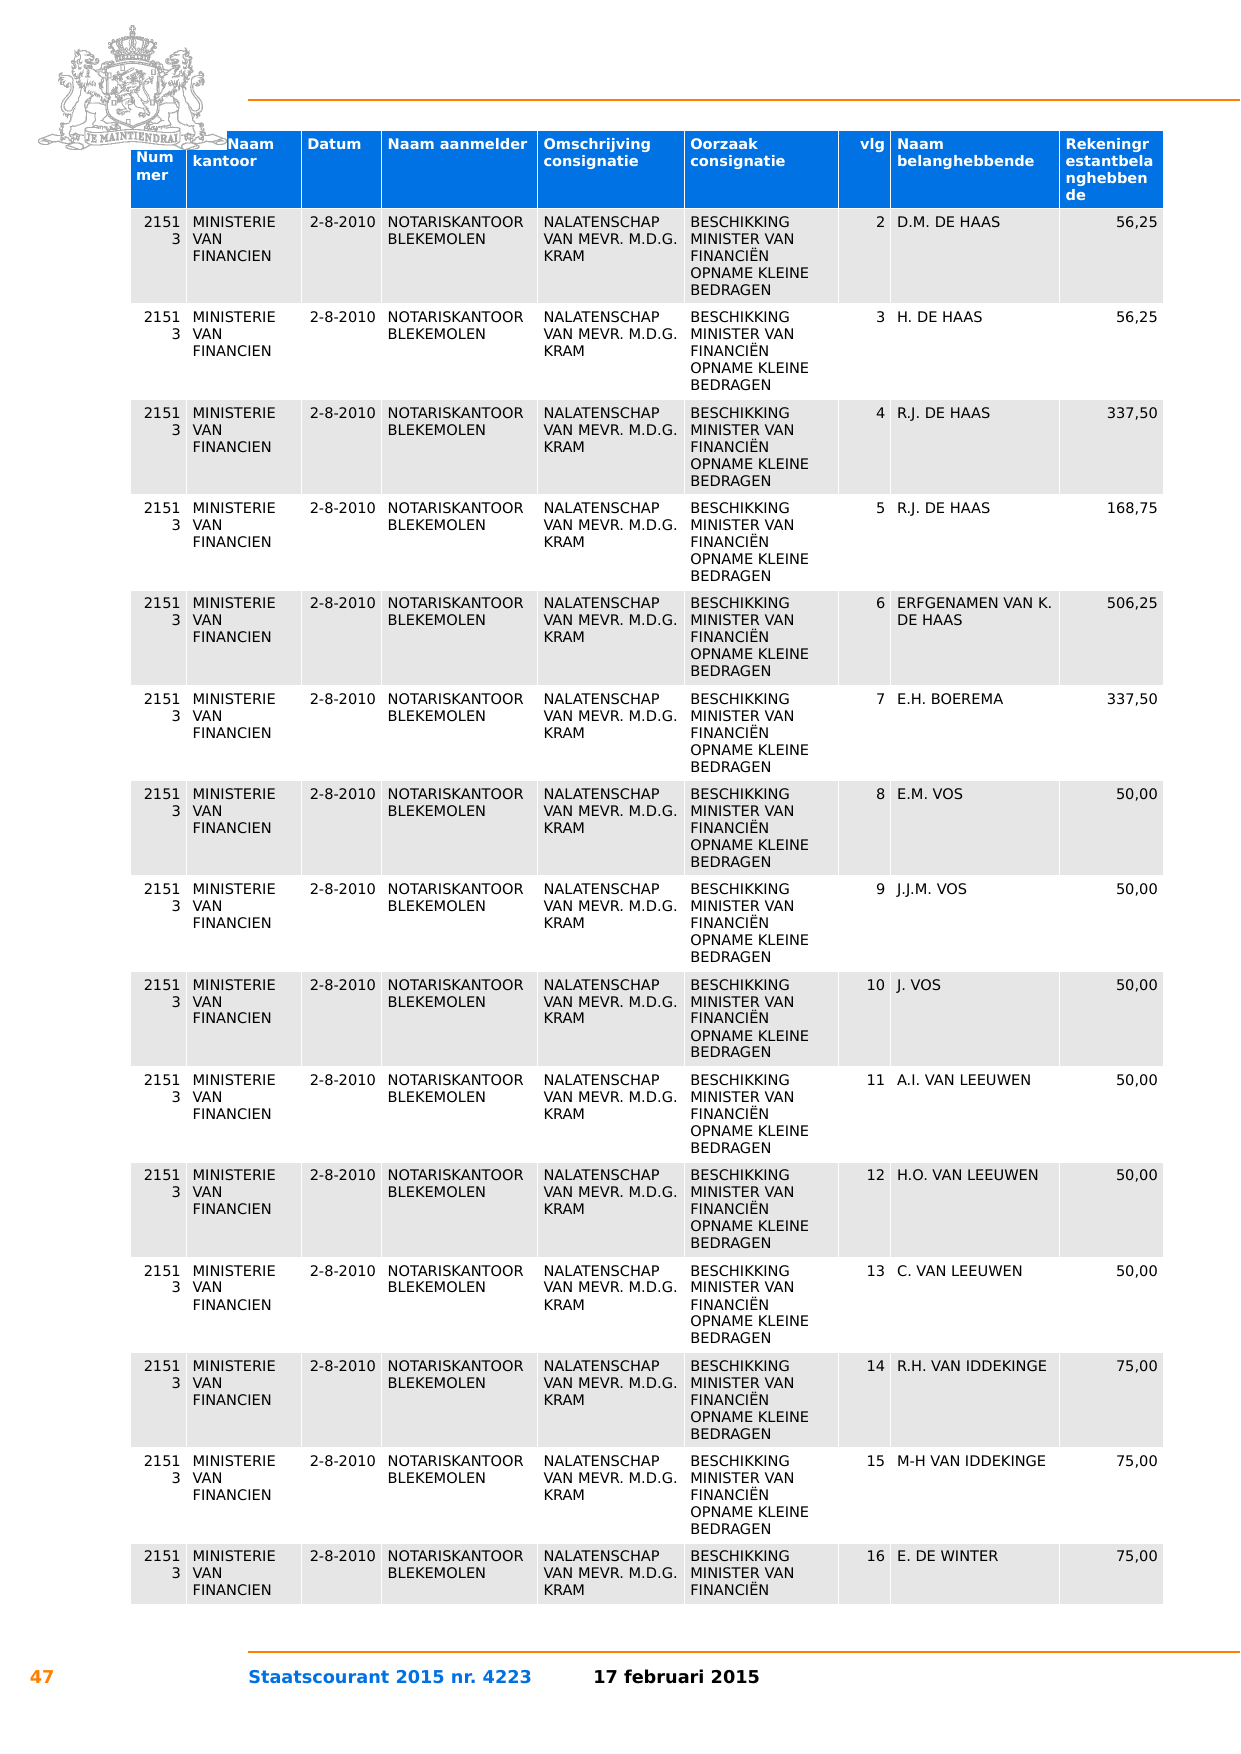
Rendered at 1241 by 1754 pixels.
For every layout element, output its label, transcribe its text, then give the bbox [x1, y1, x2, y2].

table_cell 21513 [131, 1067, 186, 1161]
table_cell 50,00 [1060, 1163, 1163, 1257]
table_cell NOTARISKANTOOR BLEKEMOLEN [382, 495, 537, 589]
table_cell MINISTERIE VAN FINANCIEN [187, 1448, 301, 1543]
table_cell C. VAN LEEUWEN [891, 1258, 1059, 1352]
table_cell ERFGENAMEN VAN K. DE HAAS [891, 591, 1059, 685]
table_cell 75,00 [1060, 1448, 1163, 1543]
table_cell H.O. VAN LEEUWEN [891, 1163, 1059, 1257]
table_header Naam kantoor [187, 131, 301, 208]
table_cell BESCHIKKING MINISTER VAN FINANCIËN OPNAME KLEINE BEDRAGEN [685, 591, 838, 685]
table_cell 8 [839, 781, 890, 875]
table_cell 11 [839, 1067, 890, 1161]
table_cell MINISTERIE VAN FINANCIEN [187, 1163, 301, 1257]
table_cell BESCHIKKING MINISTER VAN FINANCIËN OPNAME KLEINE BEDRAGEN [685, 209, 838, 303]
table_cell MINISTERIE VAN FINANCIEN [187, 686, 301, 780]
table_cell NOTARISKANTOOR BLEKEMOLEN [382, 781, 537, 875]
table_cell NALATENSCHAP VAN MEVR. M.D.G. KRAM [538, 400, 684, 494]
table_cell D.M. DE HAAS [891, 209, 1059, 303]
table_cell MINISTERIE VAN FINANCIEN [187, 1544, 301, 1604]
table_cell BESCHIKKING MINISTER VAN FINANCIËN OPNAME KLEINE BEDRAGEN [685, 1067, 838, 1161]
table_cell BESCHIKKING MINISTER VAN FINANCIËN OPNAME KLEINE BEDRAGEN [685, 1163, 838, 1257]
table_cell BESCHIKKING MINISTER VAN FINANCIËN OPNAME KLEINE BEDRAGEN [685, 305, 838, 399]
table_cell R.J. DE HAAS [891, 495, 1059, 589]
table_cell BESCHIKKING MINISTER VAN FINANCIËN OPNAME KLEINE BEDRAGEN [685, 686, 838, 780]
table_cell 21513 [131, 686, 186, 780]
table_cell 75,00 [1060, 1544, 1163, 1604]
table_cell 50,00 [1060, 781, 1163, 875]
table_cell NOTARISKANTOOR BLEKEMOLEN [382, 1544, 537, 1604]
table_cell 21513 [131, 591, 186, 685]
table_cell 2 [839, 209, 890, 303]
table_cell BESCHIKKING MINISTER VAN FINANCIËN OPNAME KLEINE BEDRAGEN [685, 1448, 838, 1543]
table_cell NALATENSCHAP VAN MEVR. M.D.G. KRAM [538, 686, 684, 780]
table_cell 2-8-2010 [302, 591, 381, 685]
table_cell NOTARISKANTOOR BLEKEMOLEN [382, 209, 537, 303]
table_cell MINISTERIE VAN FINANCIEN [187, 876, 301, 971]
table_cell 21513 [131, 1544, 186, 1604]
table_cell NALATENSCHAP VAN MEVR. M.D.G. KRAM [538, 1353, 684, 1447]
table_cell NOTARISKANTOOR BLEKEMOLEN [382, 1448, 537, 1543]
table_header Naam aanmelder [382, 131, 537, 208]
table_cell 10 [839, 972, 890, 1066]
table_cell 3 [839, 305, 890, 399]
table_cell 56,25 [1060, 209, 1163, 303]
table_cell MINISTERIE VAN FINANCIEN [187, 400, 301, 494]
table_cell 5 [839, 495, 890, 589]
table_cell MINISTERIE VAN FINANCIEN [187, 1353, 301, 1447]
table_cell J. VOS [891, 972, 1059, 1066]
table_cell NALATENSCHAP VAN MEVR. M.D.G. KRAM [538, 1544, 684, 1604]
table_cell MINISTERIE VAN FINANCIEN [187, 495, 301, 589]
table_cell 2-8-2010 [302, 495, 381, 589]
table_cell MINISTERIE VAN FINANCIEN [187, 1258, 301, 1352]
table_cell 6 [839, 591, 890, 685]
table_cell 13 [839, 1258, 890, 1352]
table_cell NALATENSCHAP VAN MEVR. M.D.G. KRAM [538, 1163, 684, 1257]
table_header Nummer [131, 150, 186, 208]
table_cell 21513 [131, 1258, 186, 1352]
table_cell 21513 [131, 876, 186, 971]
table_cell 50,00 [1060, 972, 1163, 1066]
table_cell 2-8-2010 [302, 781, 381, 875]
table_cell MINISTERIE VAN FINANCIEN [187, 972, 301, 1066]
table_header Omschrijving consignatie [538, 131, 684, 208]
table_cell MINISTERIE VAN FINANCIEN [187, 781, 301, 875]
table_header vlg [839, 131, 890, 208]
table_cell NALATENSCHAP VAN MEVR. M.D.G. KRAM [538, 305, 684, 399]
table_cell BESCHIKKING MINISTER VAN FINANCIËN OPNAME KLEINE BEDRAGEN [685, 1353, 838, 1447]
table_cell NALATENSCHAP VAN MEVR. M.D.G. KRAM [538, 1448, 684, 1543]
table_cell 21513 [131, 305, 186, 399]
table_cell 7 [839, 686, 890, 780]
table_cell 2-8-2010 [302, 1544, 381, 1604]
table_cell BESCHIKKING MINISTER VAN FINANCIËN OPNAME KLEINE BEDRAGEN [685, 972, 838, 1066]
table_cell 337,50 [1060, 400, 1163, 494]
table_cell 21513 [131, 781, 186, 875]
table_cell 2-8-2010 [302, 1448, 381, 1543]
table_cell BESCHIKKING MINISTER VAN FINANCIËN OPNAME KLEINE BEDRAGEN [685, 781, 838, 875]
table_cell 168,75 [1060, 495, 1163, 589]
table_cell 2-8-2010 [302, 972, 381, 1066]
table_cell BESCHIKKING MINISTER VAN FINANCIËN OPNAME KLEINE BEDRAGEN [685, 400, 838, 494]
table_cell MINISTERIE VAN FINANCIEN [187, 305, 301, 399]
table_cell BESCHIKKING MINISTER VAN FINANCIËN [685, 1544, 838, 1604]
table_cell R.J. DE HAAS [891, 400, 1059, 494]
table_cell NOTARISKANTOOR BLEKEMOLEN [382, 686, 537, 780]
table_cell NOTARISKANTOOR BLEKEMOLEN [382, 1067, 537, 1161]
table_cell NOTARISKANTOOR BLEKEMOLEN [382, 876, 537, 971]
table_cell MINISTERIE VAN FINANCIEN [187, 1067, 301, 1161]
table_cell 21513 [131, 972, 186, 1066]
table_cell 12 [839, 1163, 890, 1257]
table_cell NOTARISKANTOOR BLEKEMOLEN [382, 305, 537, 399]
table_cell NOTARISKANTOOR BLEKEMOLEN [382, 591, 537, 685]
table_cell NOTARISKANTOOR BLEKEMOLEN [382, 972, 537, 1066]
table_cell 506,25 [1060, 591, 1163, 685]
table_cell NALATENSCHAP VAN MEVR. M.D.G. KRAM [538, 876, 684, 971]
table_cell 2-8-2010 [302, 686, 381, 780]
table_cell 4 [839, 400, 890, 494]
table_cell NALATENSCHAP VAN MEVR. M.D.G. KRAM [538, 1258, 684, 1352]
table_cell NOTARISKANTOOR BLEKEMOLEN [382, 1258, 537, 1352]
table_cell 21513 [131, 495, 186, 589]
table_cell 21513 [131, 1163, 186, 1257]
table_cell NALATENSCHAP VAN MEVR. M.D.G. KRAM [538, 591, 684, 685]
table_cell M-H VAN IDDEKINGE [891, 1448, 1059, 1543]
table_cell 21513 [131, 1353, 186, 1447]
table_cell BESCHIKKING MINISTER VAN FINANCIËN OPNAME KLEINE BEDRAGEN [685, 1258, 838, 1352]
table_cell 2-8-2010 [302, 1353, 381, 1447]
table_cell 337,50 [1060, 686, 1163, 780]
table_cell 2-8-2010 [302, 876, 381, 971]
table_cell 50,00 [1060, 1258, 1163, 1352]
table_cell 2-8-2010 [302, 305, 381, 399]
table_cell NALATENSCHAP VAN MEVR. M.D.G. KRAM [538, 972, 684, 1066]
table_cell R.H. VAN IDDEKINGE [891, 1353, 1059, 1447]
table_cell 21513 [131, 400, 186, 494]
table_cell E. DE WINTER [891, 1544, 1059, 1604]
table_cell E.H. BOEREMA [891, 686, 1059, 780]
table_cell 2-8-2010 [302, 1067, 381, 1161]
table_cell J.J.M. VOS [891, 876, 1059, 971]
table_cell NOTARISKANTOOR BLEKEMOLEN [382, 1353, 537, 1447]
table_header Datum [302, 131, 381, 208]
table_cell NOTARISKANTOOR BLEKEMOLEN [382, 1163, 537, 1257]
table_cell H. DE HAAS [891, 305, 1059, 399]
table_header Rekeningrestantbelanghebbende [1060, 131, 1163, 208]
picture [38, 25, 227, 150]
table_cell MINISTERIE VAN FINANCIEN [187, 209, 301, 303]
table_cell 21513 [131, 1448, 186, 1543]
table_cell NALATENSCHAP VAN MEVR. M.D.G. KRAM [538, 495, 684, 589]
table_cell 75,00 [1060, 1353, 1163, 1447]
table_cell 9 [839, 876, 890, 971]
table_cell NALATENSCHAP VAN MEVR. M.D.G. KRAM [538, 781, 684, 875]
table_cell 50,00 [1060, 1067, 1163, 1161]
table_cell 2-8-2010 [302, 209, 381, 303]
table_cell 14 [839, 1353, 890, 1447]
table_cell NALATENSCHAP VAN MEVR. M.D.G. KRAM [538, 209, 684, 303]
table_cell E.M. VOS [891, 781, 1059, 875]
table_cell MINISTERIE VAN FINANCIEN [187, 591, 301, 685]
table_cell 56,25 [1060, 305, 1163, 399]
table_cell 21513 [131, 209, 186, 303]
table_cell 16 [839, 1544, 890, 1604]
table_cell NALATENSCHAP VAN MEVR. M.D.G. KRAM [538, 1067, 684, 1161]
table_header Naam belanghebbende [891, 131, 1059, 208]
table_cell 15 [839, 1448, 890, 1543]
table_cell A.I. VAN LEEUWEN [891, 1067, 1059, 1161]
table_cell BESCHIKKING MINISTER VAN FINANCIËN OPNAME KLEINE BEDRAGEN [685, 876, 838, 971]
table_cell 2-8-2010 [302, 1163, 381, 1257]
table_cell 2-8-2010 [302, 400, 381, 494]
table_header Oorzaak consignatie [685, 131, 838, 208]
table_cell 50,00 [1060, 876, 1163, 971]
table_cell BESCHIKKING MINISTER VAN FINANCIËN OPNAME KLEINE BEDRAGEN [685, 495, 838, 589]
table_cell NOTARISKANTOOR BLEKEMOLEN [382, 400, 537, 494]
table_cell 2-8-2010 [302, 1258, 381, 1352]
